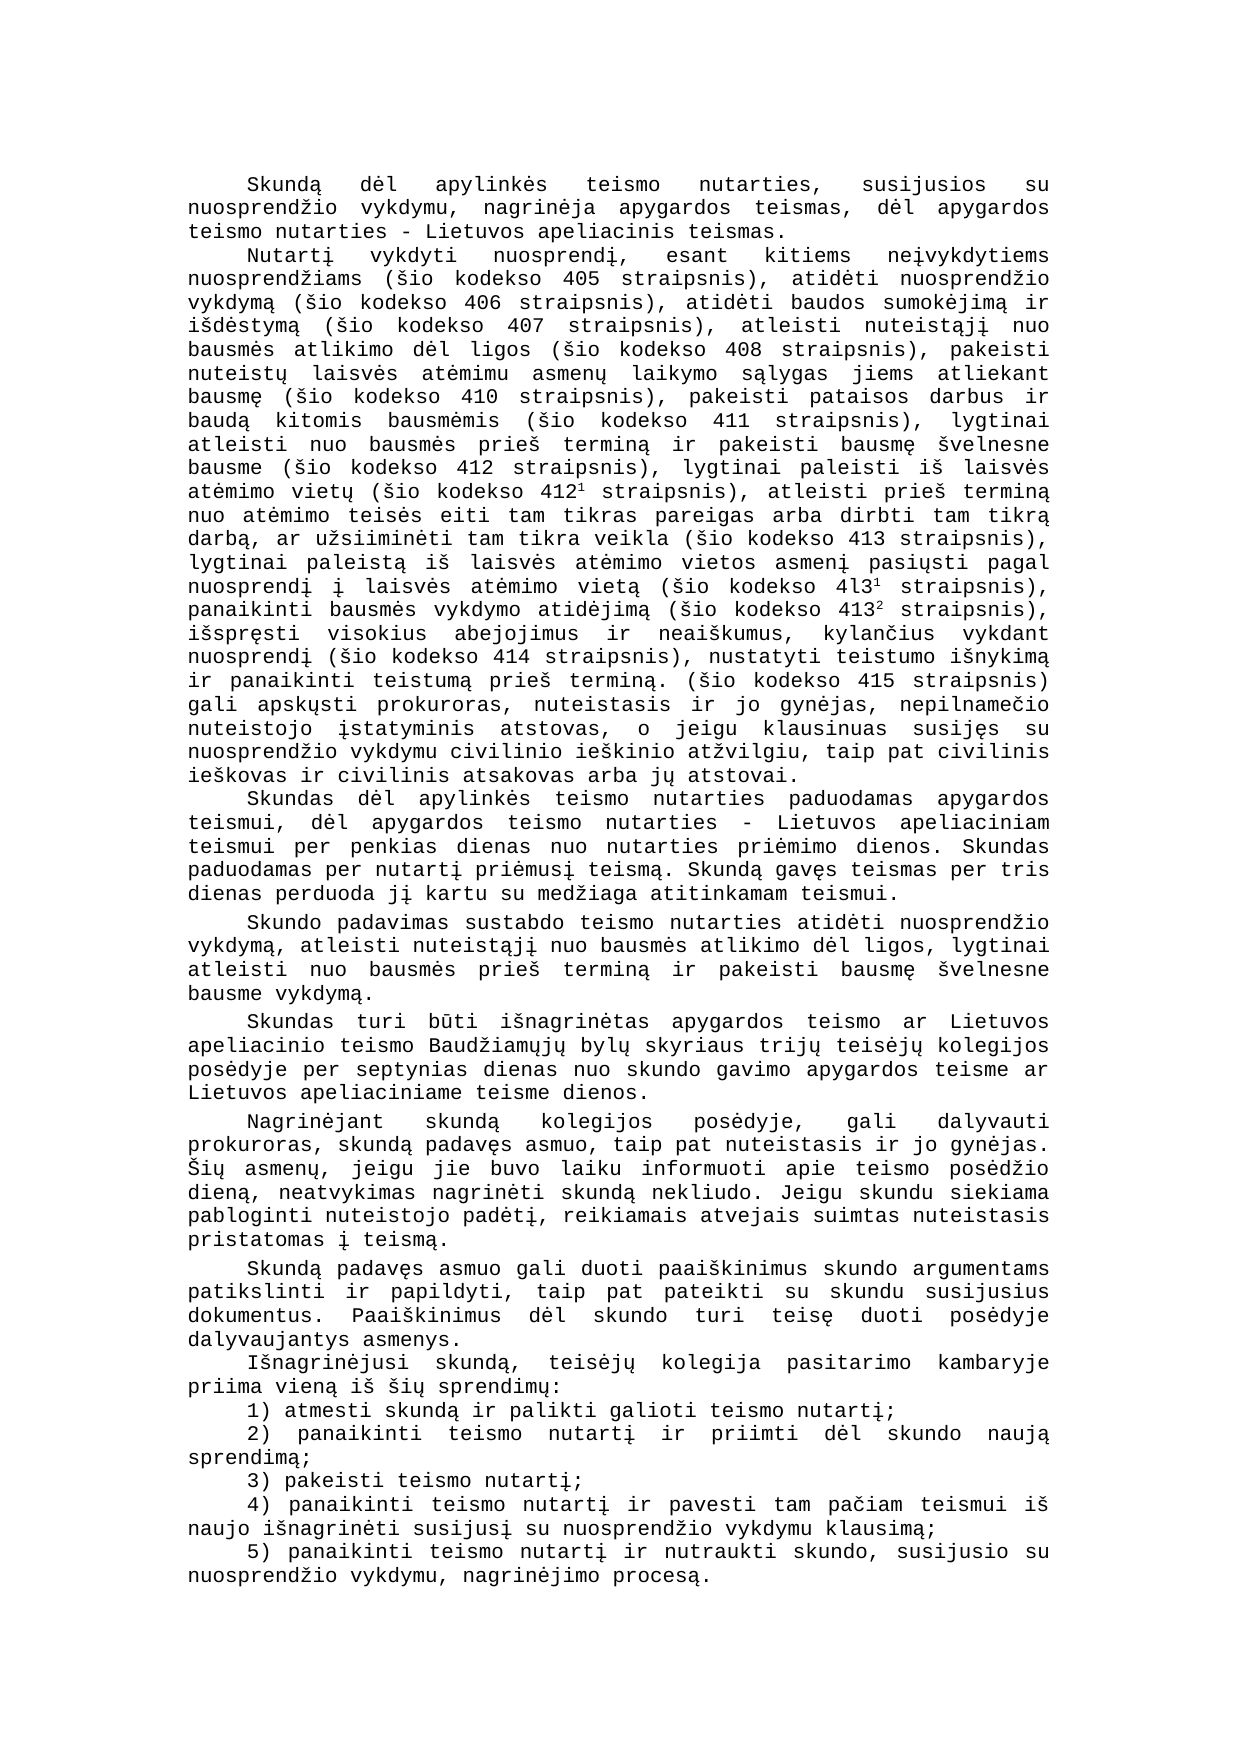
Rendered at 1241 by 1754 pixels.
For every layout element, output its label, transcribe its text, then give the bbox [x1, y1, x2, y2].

text 4) panaikinti teismo nutartį ir pavesti tam pačiam teismui iš naujo išnagrinėti susijusį su nuosprendžio vykdymu klausimą; [187, 1494, 1050, 1541]
text 3) pakeisti teismo nutartį; [210, 1471, 1050, 1494]
text 2) panaikinti teismo nutartį ir priimti dėl skundo naują sprendimą; [187, 1423, 1050, 1471]
text 1) atmesti skundą ir palikti galioti teismo nutartį; [212, 1399, 1050, 1423]
text Skundo padavimas sustabdo teismo nutarties atidėti nuosprendžio vykdymą, atleisti nuteistąjį nuo bausmės atlikimo dėl ligos, lygtinai atleisti nuo bausmės prieš terminą ir pakeisti bausmę švelnesne bausme vykdymą. [187, 912, 1050, 1006]
text Skundas dėl apylinkės teismo nutarties paduodamas apygardos teismui, dėl apygardos teismo nutarties - Lietuvos apeliaciniam teismui per penkias dienas nuo nutarties priėmimo dienos. Skundas paduodamas per nutartį priėmusį teismą. Skundą gavęs teismas per tris dienas perduoda jį kartu su medžiaga atitinkamam teismui. [187, 788, 1050, 907]
text Nagrinėjant skundą kolegijos posėdyje, gali dalyvauti prokuroras, skundą padavęs asmuo, taip pat nuteistasis ir jo gynėjas. Šių asmenų, jeigu jie buvo laiku informuoti apie teismo posėdžio dieną, neatvykimas nagrinėti skundą nekliudo. Jeigu skundu siekiama pabloginti nuteistojo padėtį, reikiamais atvejais suimtas nuteistasis pristatomas į teismą. [187, 1111, 1050, 1253]
text Išnagrinėjusi skundą, teisėjų kolegija pasitarimo kambaryje priima vieną iš šių sprendimų: [187, 1352, 1050, 1399]
text Skundą dėl apylinkės teismo nutarties, susijusios su nuosprendžio vykdymu, nagrinėja apygardos teismas, dėl apygardos teismo nutarties - Lietuvos apeliacinis teismas. [187, 174, 1050, 244]
text 5) panaikinti teismo nutartį ir nutraukti skundo, susijusio su nuosprendžio vykdymu, nagrinėjimo procesą. [187, 1541, 1050, 1589]
text Skundą padavęs asmuo gali duoti paaiškinimus skundo argumentams patikslinti ir papildyti, taip pat pateikti su skundu susijusius dokumentus. Paaiškinimus dėl skundo turi teisę duoti posėdyje dalyvaujantys asmenys. [187, 1258, 1050, 1352]
text Nutartį vykdyti nuosprendį, esant kitiems neįvykdytiems nuosprendžiams (šio kodekso 405 straipsnis), atidėti nuosprendžio vykdymą (šio kodekso 406 straipsnis), atidėti baudos sumokėjimą ir išdėstymą (šio kodekso 407 straipsnis), atleisti nuteistąjį nuo bausmės atlikimo dėl ligos (šio kodekso 408 straipsnis), pakeisti nuteistų laisvės atėmimu asmenų laikymo sąlygas jiems atliekant bausmę (šio kodekso 410 straipsnis), pakeisti pataisos darbus ir baudą kitomis bausmėmis (šio kodekso 411 straipsnis), lygtinai atleisti nuo bausmės prieš terminą ir pakeisti bausmę švelnesne bausme (šio kodekso 412 straipsnis), lygtinai paleisti iš laisvės atėmimo vietų (šio kodekso 4121 straipsnis), atleisti prieš terminą nuo atėmimo teisės eiti tam tikras pareigas arba dirbti tam tikrą darbą, ar užsiiminėti tam tikra veikla (šio kodekso 413 straipsnis), lygtinai paleistą iš laisvės atėmimo vietos asmenį pasiųsti pagal nuosprendį į laisvės atėmimo vietą (šio kodekso 4l31 straipsnis), panaikinti bausmės vykdymo atidėjimą (šio kodekso 4132 straipsnis), išspręsti visokius abejojimus ir neaiškumus, kylančius vykdant nuosprendį (šio kodekso 414 straipsnis), nustatyti teistumo išnykimą ir panaikinti teistumą prieš terminą. (šio kodekso 415 straipsnis) gali apskųsti prokuroras, nuteistasis ir jo gynėjas, nepilnamečio nuteistojo įstatyminis atstovas, o jeigu klausinuas susijęs su nuosprendžio vykdymu civilinio ieškinio atžvilgiu, taip pat civilinis ieškovas ir civilinis atsakovas arba jų atstovai. [187, 244, 1050, 788]
text Skundas turi būti išnagrinėtas apygardos teismo ar Lietuvos apeliacinio teismo Baudžiamųjų bylų skyriaus trijų teisėjų kolegijos posėdyje per septynias dienas nuo skundo gavimo apygardos teisme ar Lietuvos apeliaciniame teisme dienos. [187, 1011, 1050, 1106]
